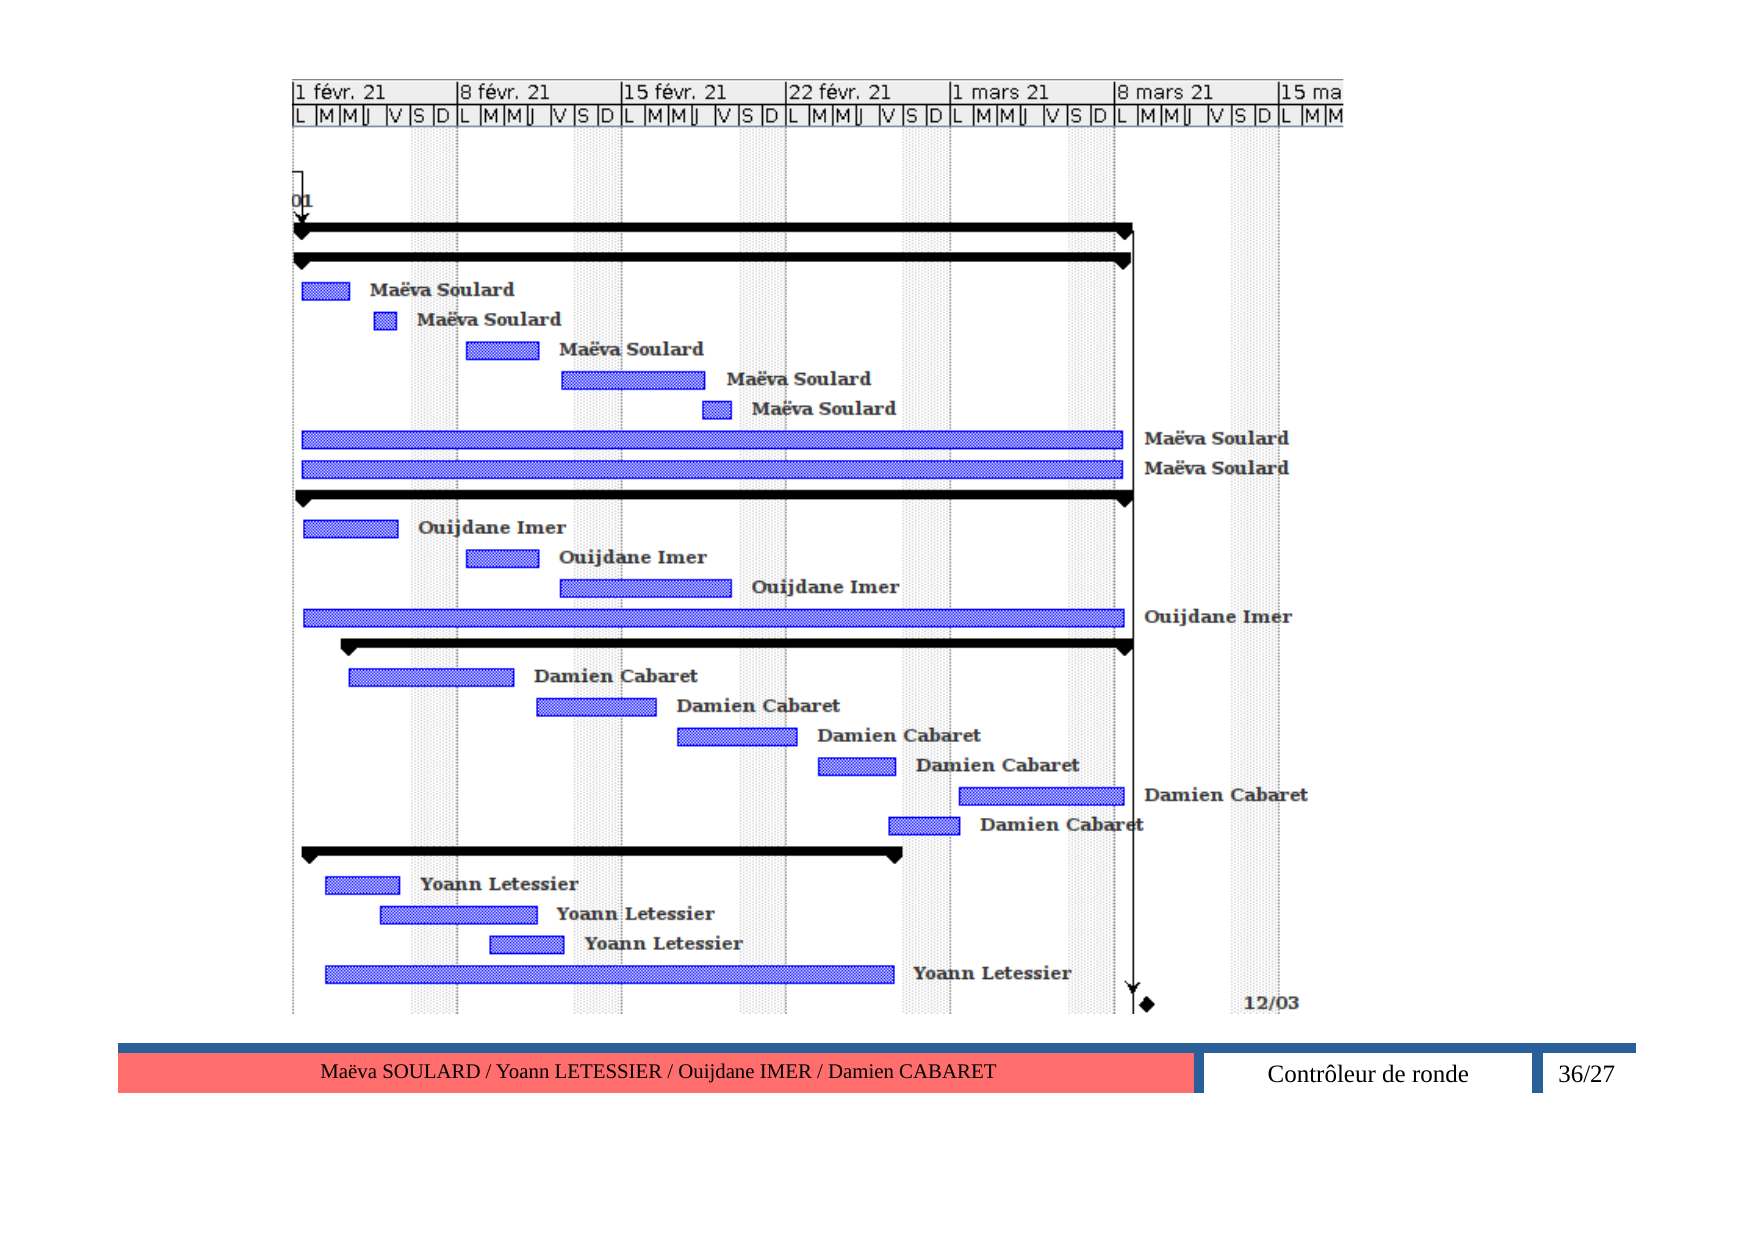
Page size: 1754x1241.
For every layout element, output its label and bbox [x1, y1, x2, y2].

picture [291, 79, 1344, 1014]
